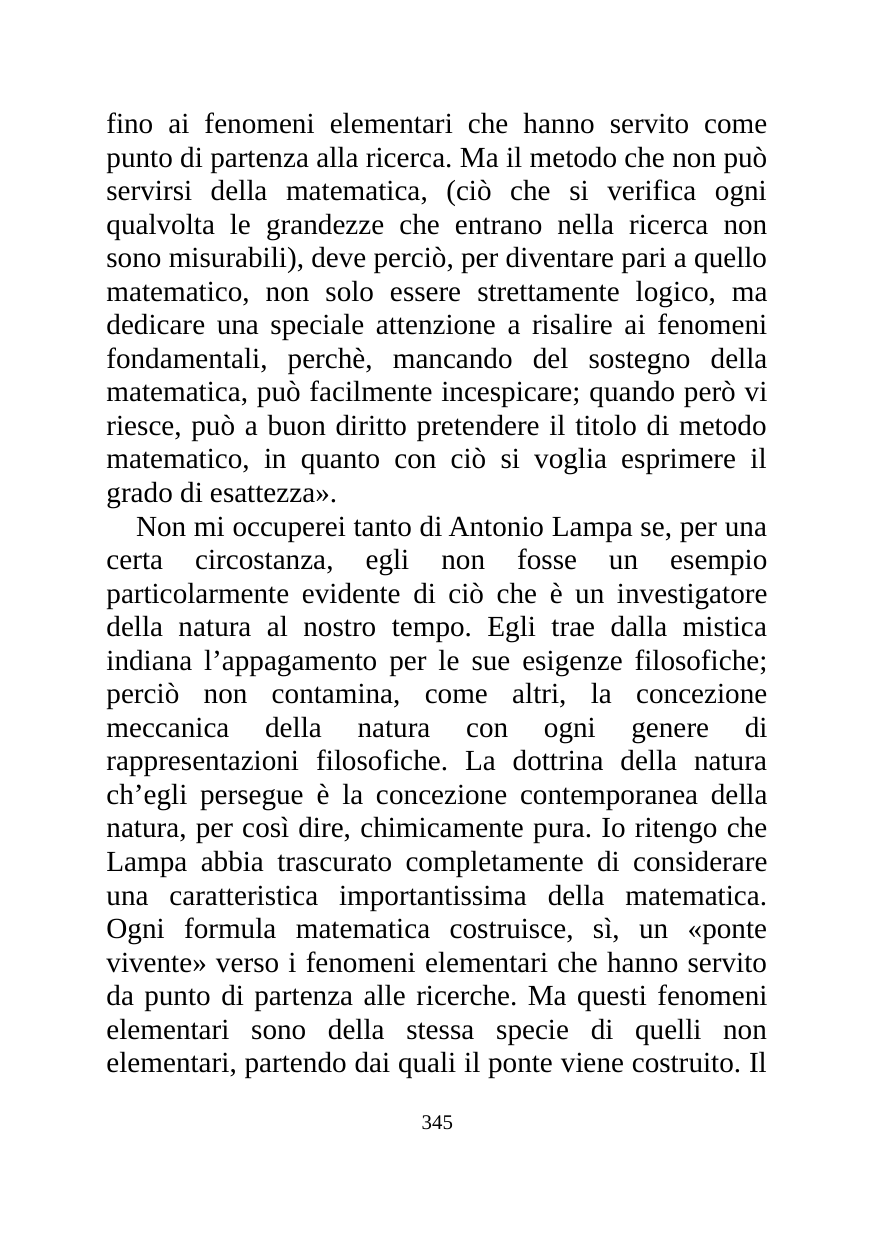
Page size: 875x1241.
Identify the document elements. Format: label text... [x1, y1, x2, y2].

text fino ai fenomeni elementari che hanno servito come punto di partenza alla ricerca. Ma il metodo che non può servirsi della matematica, (ciò che si verifica ogni qualvolta le grandezze che entrano nella ricerca non sono misurabili), deve perciò, per diventare pari a quello matematico, non solo essere strettamente logico, ma dedicare una speciale attenzione a risalire ai fenomeni fondamentali, perchè, mancando del sostegno della matematica, può facilmente incespicare; quando però vi riesce, può a buon diritto pretendere il titolo di metodo matematico, in quanto con ciò si voglia esprimere il grado di esattezza». [106, 106, 768, 509]
text Non mi occuperei tanto di Antonio Lampa se, per una certa circostanza, egli non fosse un esempio particolarmente evidente di ciò che è un investigatore della natura al nostro tempo. Egli trae dalla mistica indiana l’appagamento per le sue esigenze filosofiche; perciò non contamina, come altri, la concezione meccanica della natura con ogni genere di rappresentazioni filosofiche. La dottrina della natura ch’egli persegue è la concezione contemporanea della natura, per così dire, chimicamente pura. Io ritengo che Lampa abbia trascurato completamente di considerare una caratteristica importantissima della matematica. Ogni formula matematica costruisce, sì, un «ponte vivente» verso i fenomeni elementari che hanno servito da punto di partenza alle ricerche. Ma questi fenomeni elementari sono della stessa specie di quelli non elementari, partendo dai quali il ponte viene costruito. Il [106, 509, 768, 1079]
